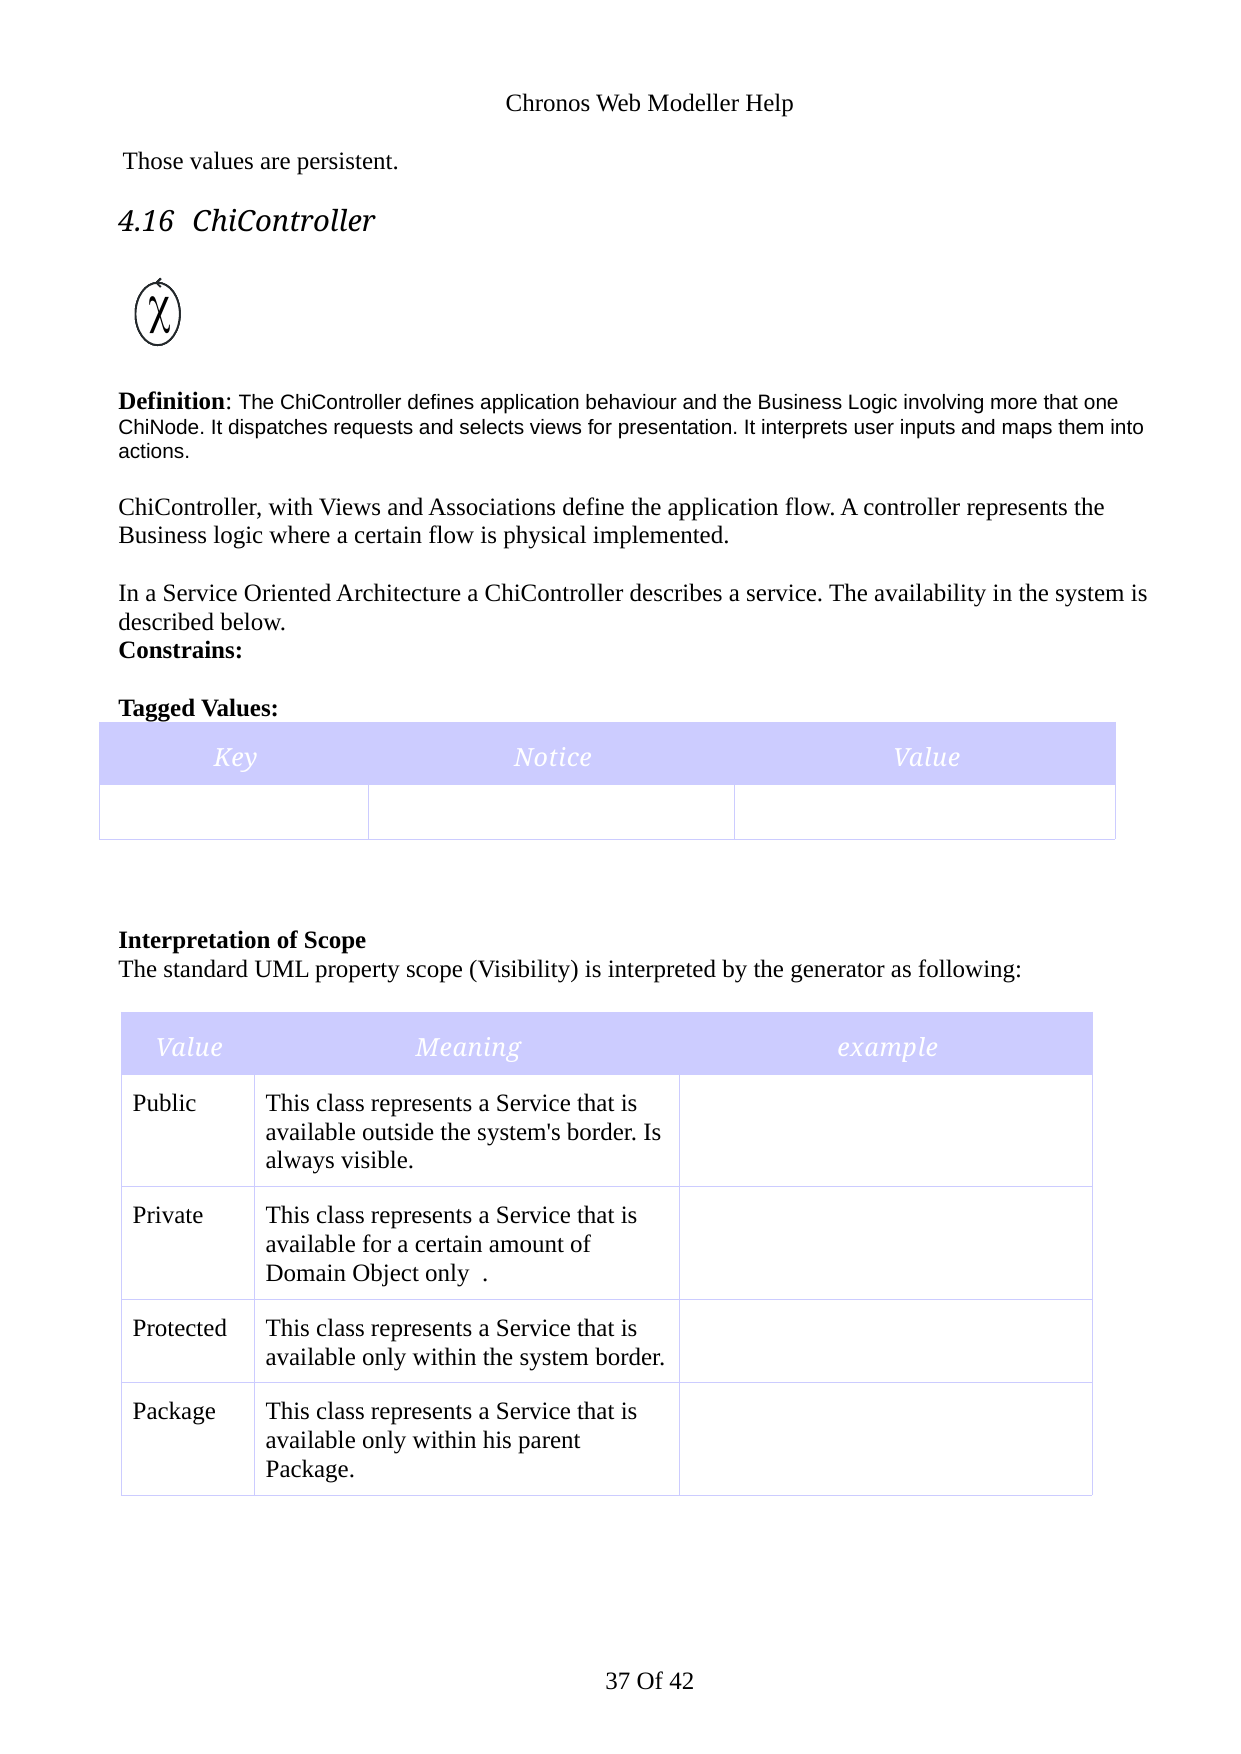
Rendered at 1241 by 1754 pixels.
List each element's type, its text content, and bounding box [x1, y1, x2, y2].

table_cell Package [122, 1383, 254, 1495]
text Constrains: [118, 636, 1181, 664]
table_cell [100, 785, 368, 839]
text Those values are persistent. [118, 146, 1181, 175]
text In a Service Oriented Architecture a ChiController describes a service. The availability in the system is described below. [118, 578, 1181, 636]
table_cell This class represents a Service that is available for a certain amount of Domain Object only . [255, 1187, 679, 1299]
table_cell [680, 1383, 1092, 1495]
table_cell This class represents a Service that is available only within his parent Package. [255, 1383, 679, 1495]
text The standard UML property scope (Visibility) is interpreted by the generator as following: [118, 954, 1181, 983]
text Tagged Values: [118, 693, 1181, 722]
text ChiController, with Views and Associations define the application flow. A controller represents the Business logic where a certain flow is physical implemented. [118, 492, 1181, 549]
table_cell Private [122, 1187, 254, 1299]
table_cell [680, 1300, 1092, 1382]
text Interpretation of Scope [118, 925, 1181, 954]
table_cell This class represents a Service that is available only within the system border. [255, 1300, 679, 1382]
table_cell Public [122, 1075, 254, 1186]
table_header Notice [369, 723, 734, 784]
table_cell [369, 785, 734, 839]
table_cell Protected [122, 1300, 254, 1382]
table_cell This class represents a Service that is available outside the system's border. Is always visible. [255, 1075, 679, 1186]
table_cell [680, 1075, 1092, 1186]
subtitle ChiController [118, 200, 1181, 240]
table_header Value [122, 1013, 254, 1074]
table_header Value [735, 723, 1115, 784]
table_header example [680, 1013, 1092, 1074]
table_header Key [100, 723, 368, 784]
table_header Meaning [255, 1013, 679, 1074]
text Definition: The ChiController defines application behaviour and the Business Logic involving more that one ChiNode. It dispatches requests and selects views for presentation. It interprets user inputs and maps them into actions. [118, 386, 1181, 463]
table_cell [735, 785, 1115, 839]
table_cell [680, 1187, 1092, 1299]
